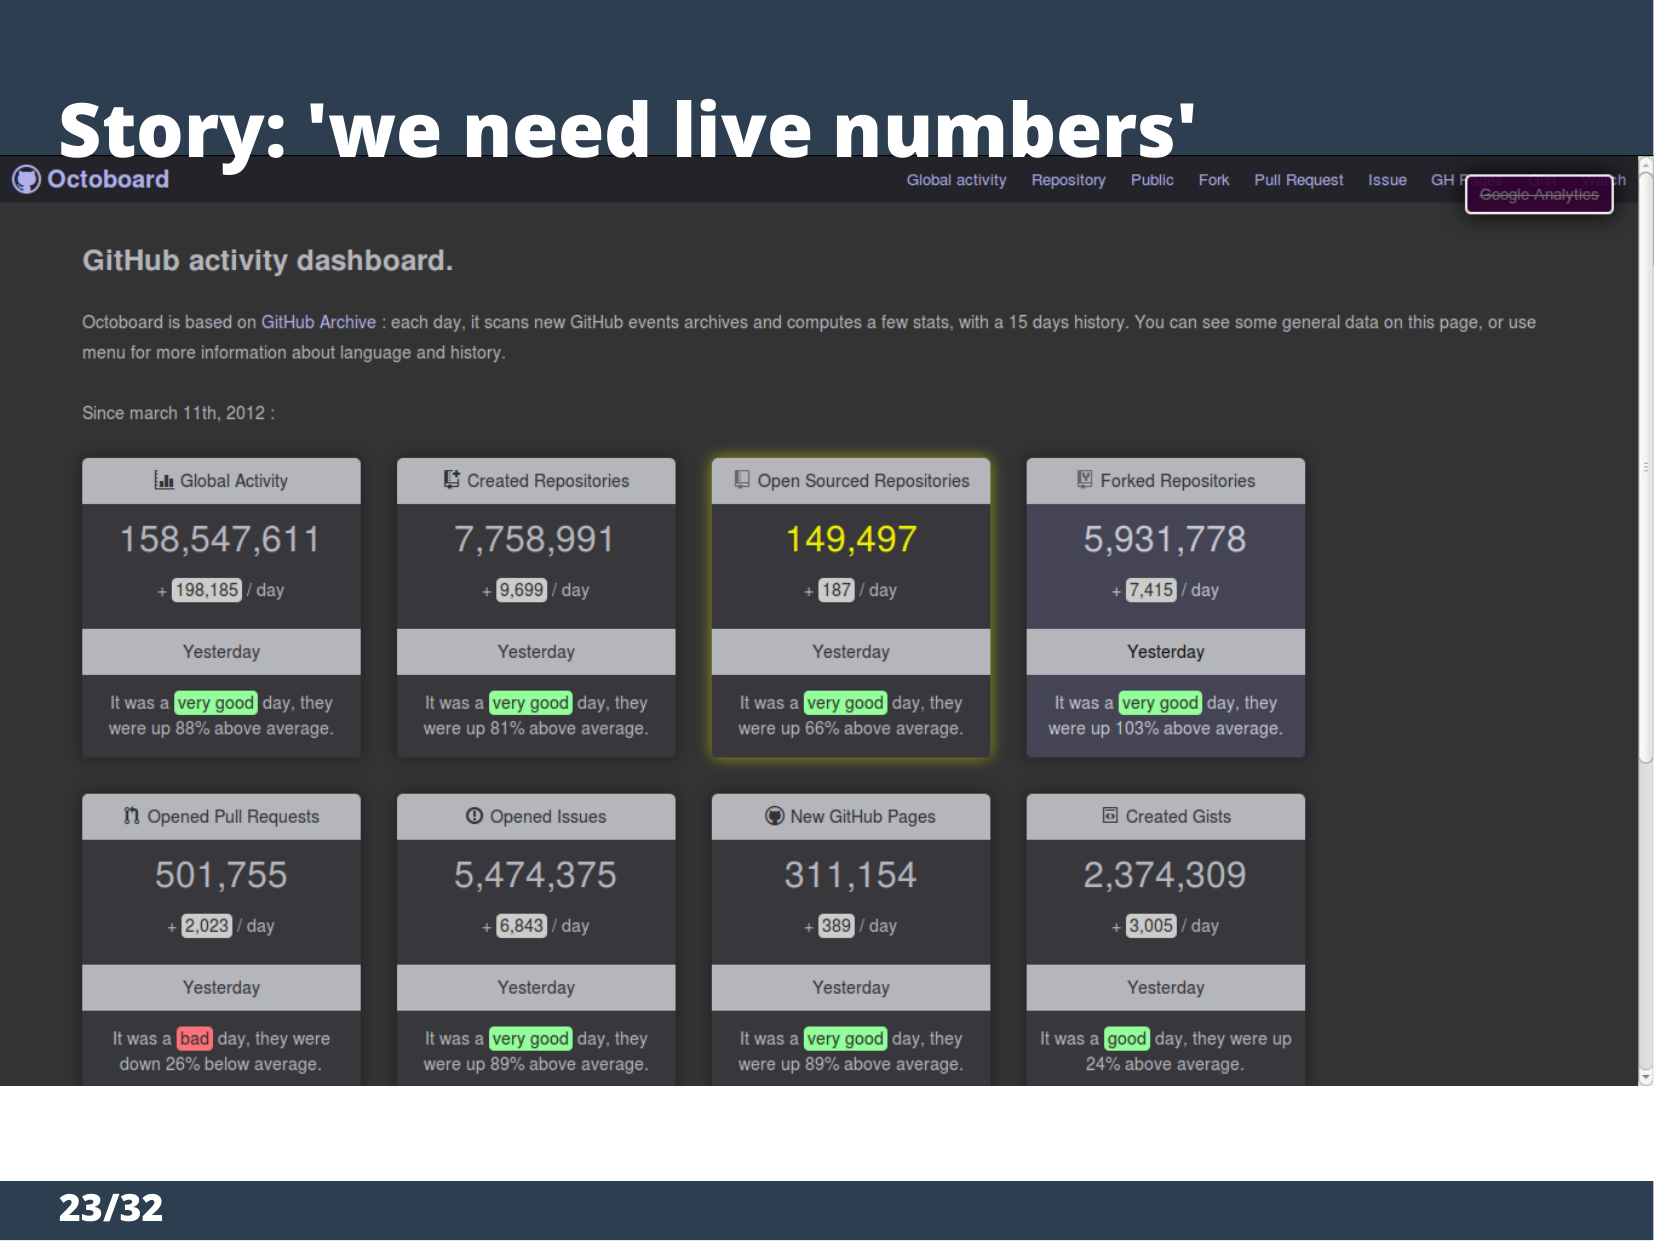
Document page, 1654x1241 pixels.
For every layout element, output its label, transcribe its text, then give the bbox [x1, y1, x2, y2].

title Story: 'we need live numbers' [59, 49, 1595, 207]
picture [0, 155, 1654, 1086]
